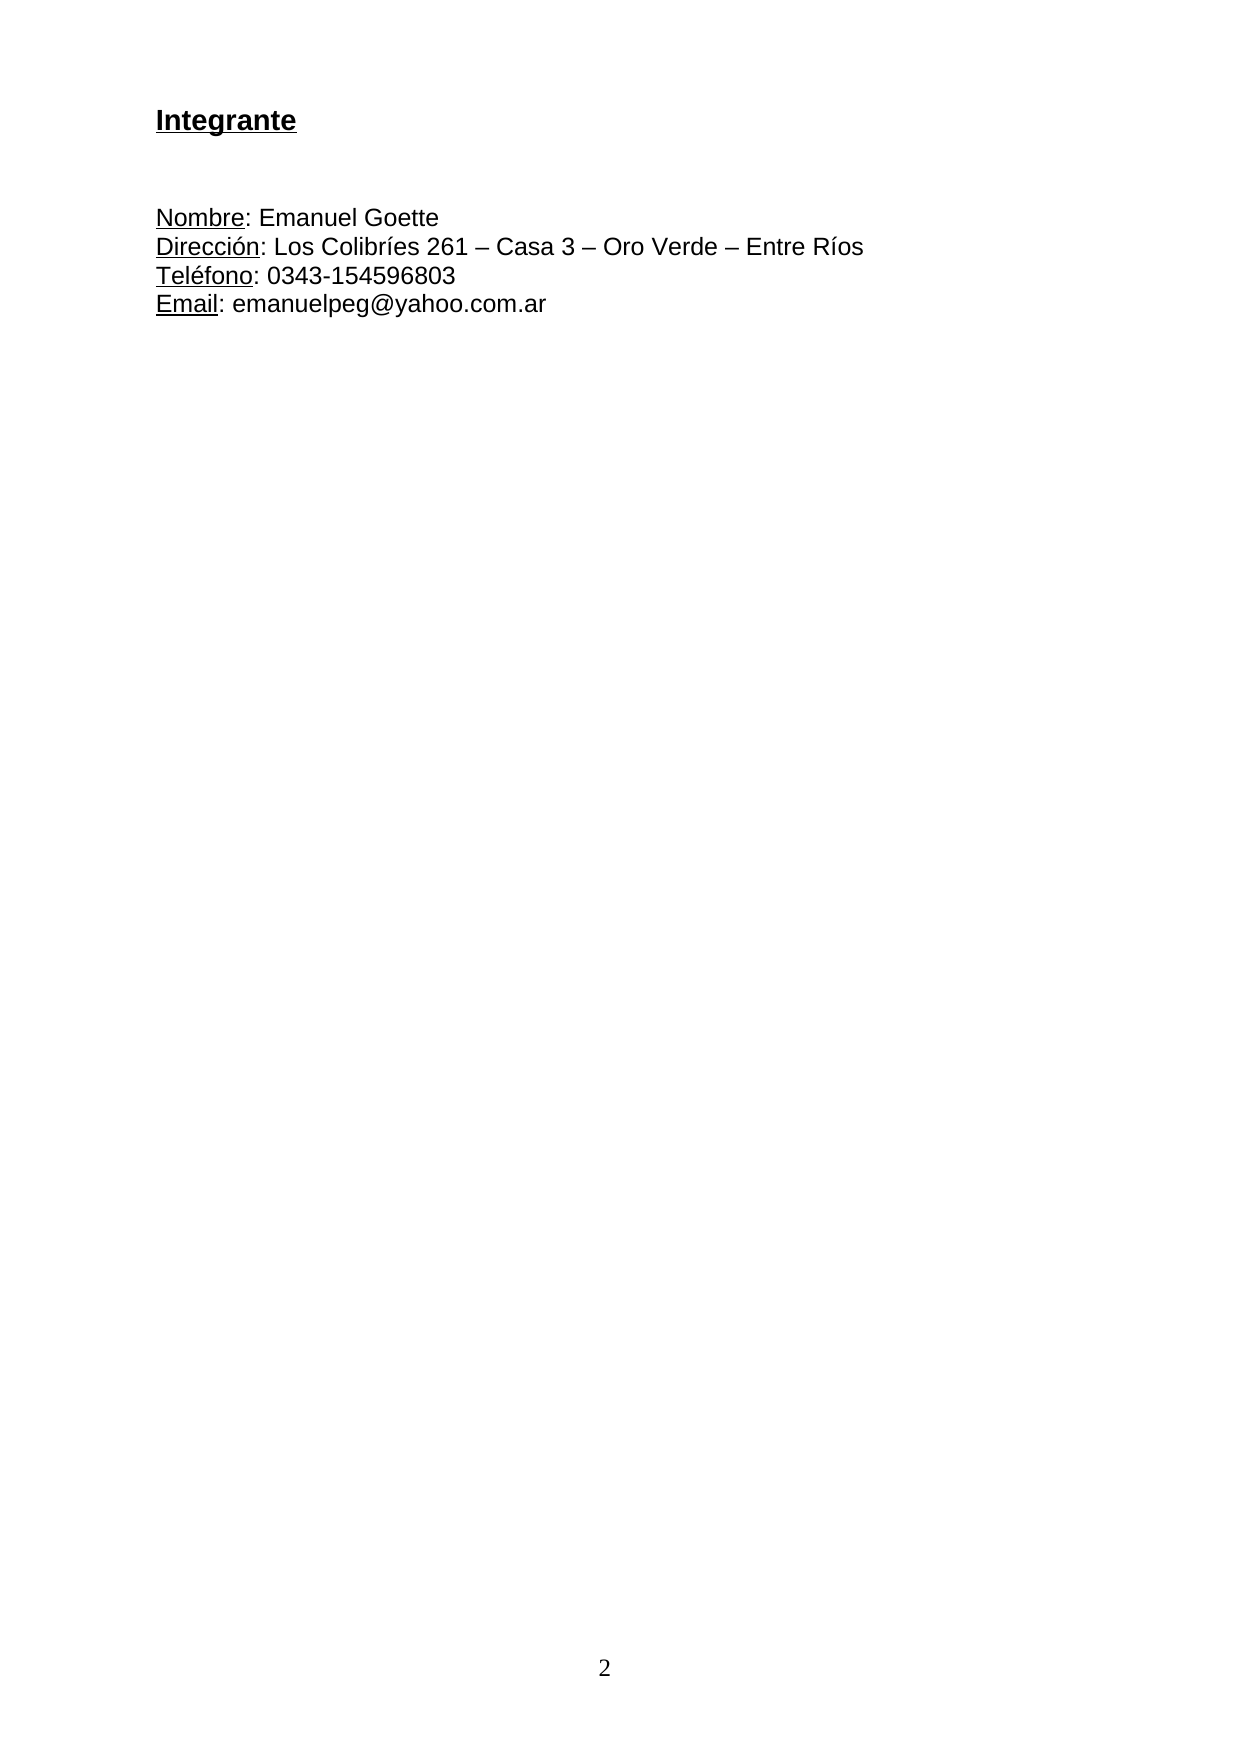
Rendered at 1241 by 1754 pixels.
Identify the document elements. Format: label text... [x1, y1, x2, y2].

text Email: emanuelpeg@yahoo.com.ar [156, 289, 1122, 318]
text Nombre: Emanuel Goette [156, 203, 1122, 232]
text Integrante [156, 103, 1122, 136]
text Dirección: Los Colibríes 261 – Casa 3 – Oro Verde – Entre Ríos [156, 232, 1122, 261]
text Teléfono: 0343-154596803 [156, 261, 1122, 289]
